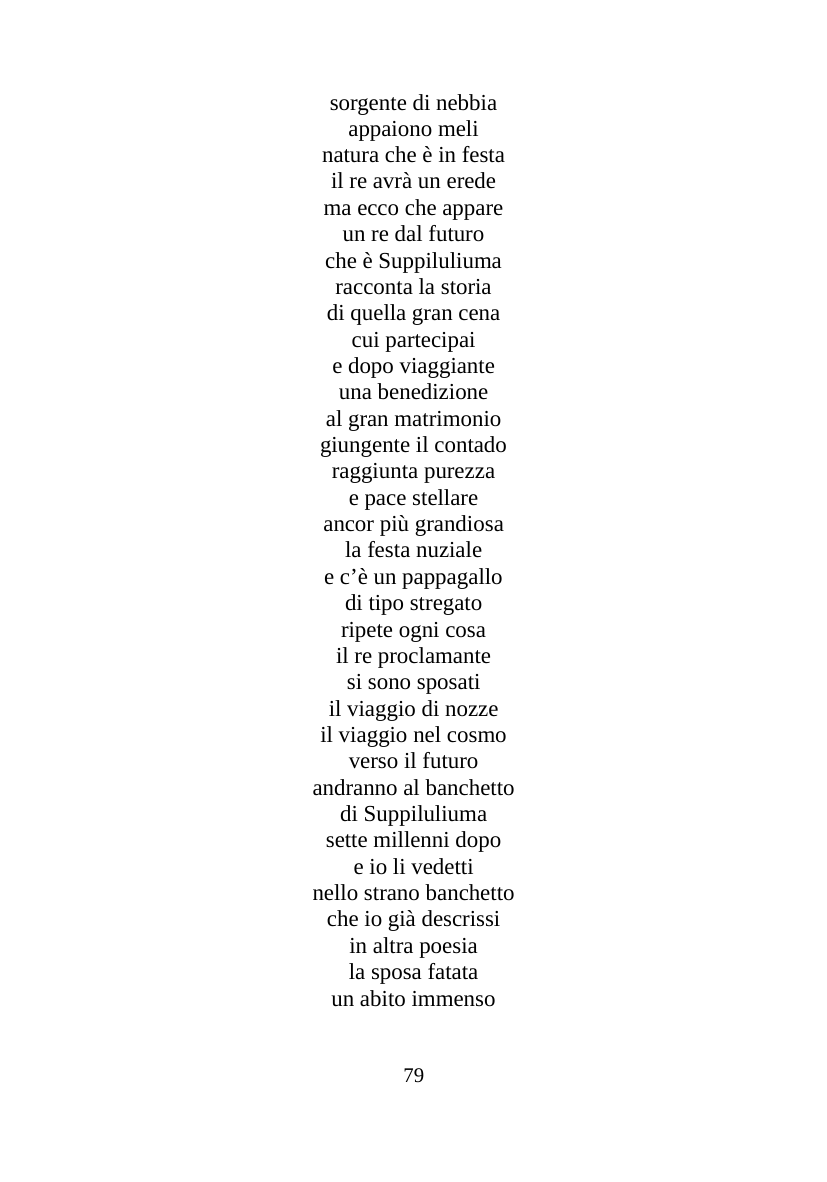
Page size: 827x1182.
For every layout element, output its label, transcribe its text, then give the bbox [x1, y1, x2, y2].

text natura che è in festa [88, 141, 738, 168]
text di quella gran cena [88, 299, 738, 326]
text e io li vedetti [88, 853, 738, 879]
text verso il futuro [88, 747, 738, 774]
text la festa nuziale [88, 537, 738, 563]
text il re proclamante [88, 642, 738, 668]
text il viaggio nel cosmo [88, 721, 738, 747]
text racconta la storia [88, 273, 738, 299]
text una benedizione [88, 378, 738, 405]
text e dopo viaggiante [88, 352, 738, 378]
text la sposa fatata [88, 958, 738, 984]
text in altra poesia [88, 932, 738, 958]
text ancor più grandiosa [88, 510, 738, 537]
text che è Suppiluliuma [88, 247, 738, 273]
text di tipo stregato [88, 589, 738, 616]
text e c’è un pappagallo [88, 563, 738, 589]
text il re avrà un erede [88, 168, 738, 194]
text un re dal futuro [88, 220, 738, 247]
text un abito immenso [88, 984, 738, 1011]
text sorgente di nebbia [88, 88, 738, 115]
text giungente il contado [88, 431, 738, 457]
text e pace stellare [88, 484, 738, 510]
text nello strano banchetto [88, 879, 738, 906]
text che io già descrissi [88, 906, 738, 932]
text si sono sposati [88, 668, 738, 695]
text appaiono meli [88, 115, 738, 141]
text al gran matrimonio [88, 405, 738, 431]
text il viaggio di nozze [88, 695, 738, 721]
text ripete ogni cosa [88, 616, 738, 642]
text cui partecipai [88, 326, 738, 352]
text raggiunta purezza [88, 457, 738, 484]
text ma ecco che appare [88, 194, 738, 220]
text sette millenni dopo [88, 826, 738, 853]
text andranno al banchetto [88, 774, 738, 800]
text di Suppiluliuma [88, 800, 738, 826]
